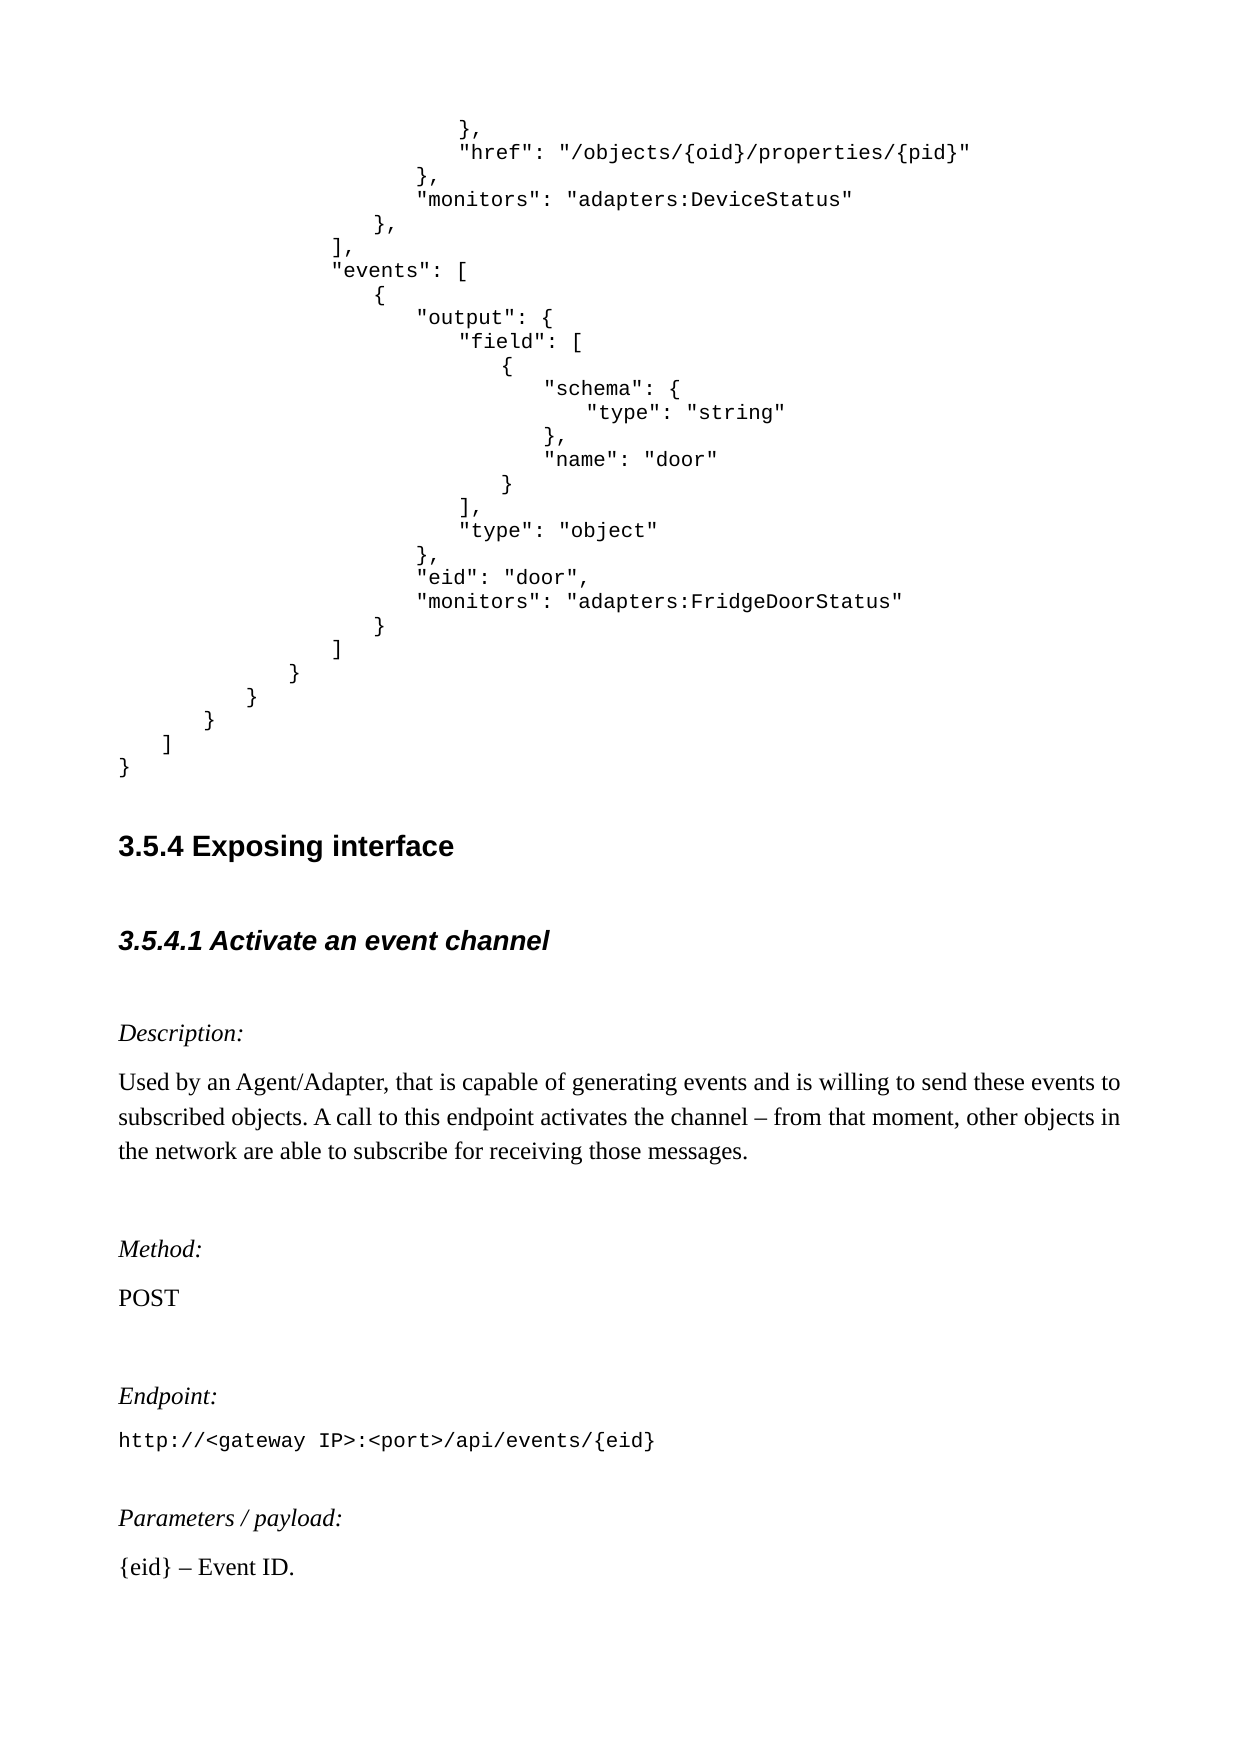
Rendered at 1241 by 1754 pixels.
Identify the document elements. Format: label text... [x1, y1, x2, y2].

subtitle 3.5.4.1 Activate an event channel [118, 924, 1122, 956]
text Endpoint: [118, 1381, 1122, 1410]
text }, [118, 118, 1122, 142]
text ] [118, 638, 1122, 662]
text "type": "string" [118, 402, 1122, 426]
text "output": { [118, 307, 1122, 331]
text } [118, 757, 1122, 780]
text } [118, 615, 1122, 638]
text POST [118, 1283, 1122, 1312]
text ] [118, 733, 1122, 757]
text http://<gateway IP>:<port>/api/events/{eid} [118, 1430, 1122, 1454]
text Used by an Agent/Adapter, that is capable of generating events and is willing to send these events to subscribed objects. A call to this endpoint activates the channel – from that moment, other objects in the network are able to subscribe for receiving those messages. [118, 1067, 1122, 1165]
text }, [118, 544, 1122, 567]
text } [118, 662, 1122, 686]
text { [118, 354, 1122, 378]
text }, [118, 426, 1122, 449]
text { [118, 284, 1122, 307]
text Method: [118, 1234, 1122, 1263]
text "eid": "door", [118, 567, 1122, 591]
subtitle 3.5.4 Exposing interface [118, 829, 1122, 863]
text {eid} – Event ID. [118, 1552, 1122, 1581]
text } [118, 686, 1122, 709]
text Description: [118, 1018, 1122, 1047]
text "events": [ [118, 260, 1122, 284]
text ], [118, 236, 1122, 260]
text Parameters / payload: [118, 1503, 1122, 1532]
text "monitors": "adapters:DeviceStatus" [118, 189, 1122, 213]
text } [118, 709, 1122, 733]
text "href": "/objects/{oid}/properties/{pid}" [118, 142, 1122, 165]
text "field": [ [118, 331, 1122, 354]
text "monitors": "adapters:FridgeDoorStatus" [118, 591, 1122, 615]
text "type": "object" [118, 520, 1122, 544]
text }, [118, 213, 1122, 236]
text }, [118, 165, 1122, 189]
text } [118, 473, 1122, 496]
text "name": "door" [118, 449, 1122, 473]
text "schema": { [118, 378, 1122, 402]
text ], [118, 496, 1122, 520]
